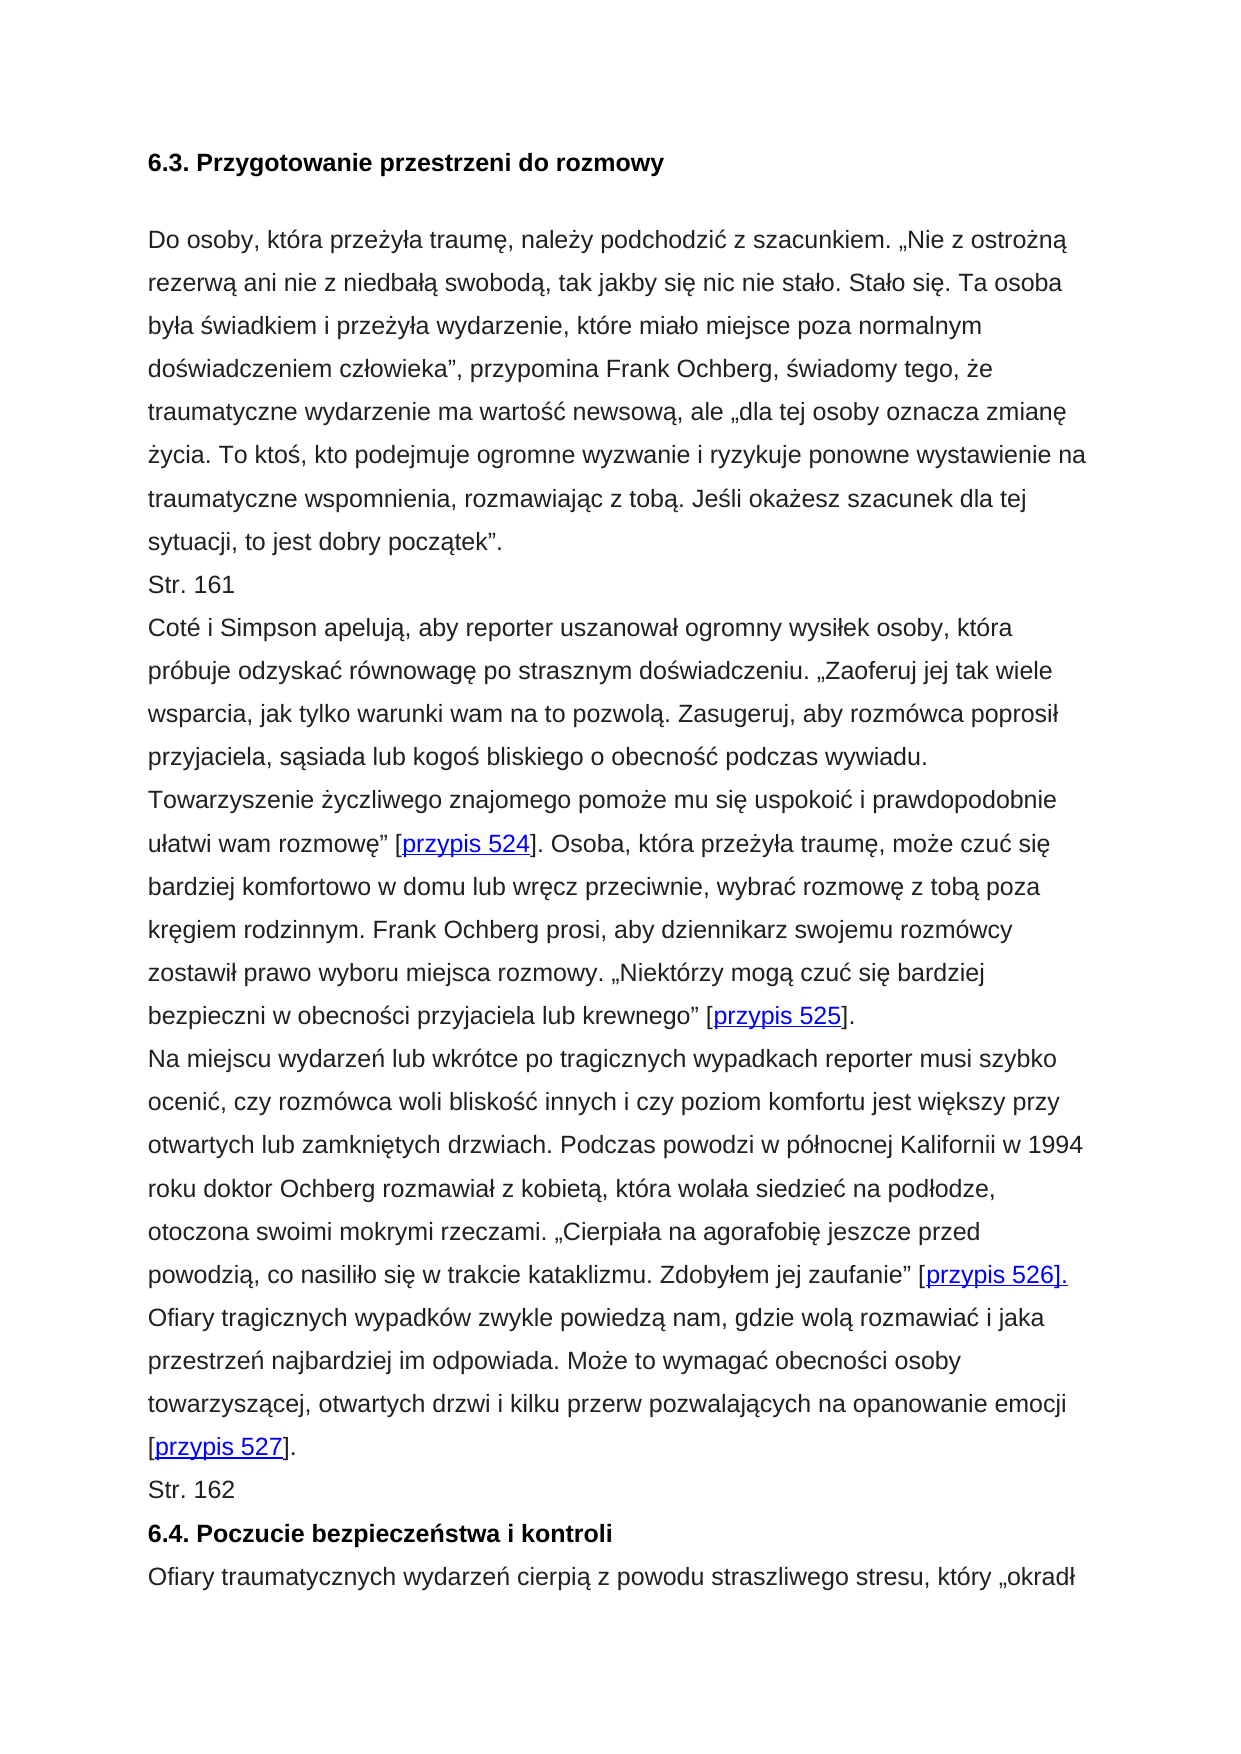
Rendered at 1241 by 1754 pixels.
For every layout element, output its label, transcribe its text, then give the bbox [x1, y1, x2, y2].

text Do osoby, która przeżyła traumę, należy podchodzić z szacunkiem. „Nie z ostrożną rezerwą ani nie z niedbałą swobodą, tak jakby się nic nie stało. Stało się. Ta osoba była świadkiem i przeżyła wydarzenie, które miało miejsce poza normalnym doświadczeniem człowieka”, przypomina Frank Ochberg, świadomy tego, że traumatyczne wydarzenie ma wartość newsową, ale „dla tej osoby oznacza zmianę życia. To ktoś, kto podejmuje ogromne wyzwanie i ryzykuje ponowne wystawienie na traumatyczne wspomnienia, rozmawiając z tobą. Jeśli okażesz szacunek dla tej sytuacji, to jest dobry początek”. [148, 225, 1092, 556]
text Str. 162 [148, 1476, 1092, 1504]
subtitle 6.4. Poczucie bezpieczeństwa i kontroli [148, 1519, 1092, 1547]
text Ofiary traumatycznych wydarzeń cierpią z powodu straszliwego stresu, który „okradł [148, 1562, 1092, 1591]
subtitle 6.3. Przygotowanie przestrzeni do rozmowy [148, 148, 1092, 176]
text Na miejscu wydarzeń lub wkrótce po tragicznych wypadkach reporter musi szybko ocenić, czy rozmówca woli bliskość innych i czy poziom komfortu jest większy przy otwartych lub zamkniętych drzwiach. Podczas powodzi w północnej Kalifornii w 1994 roku doktor Ochberg rozmawiał z kobietą, która wolała siedzieć na podłodze, otoczona swoimi mokrymi rzeczami. „Cierpiała na agorafobię jeszcze przed powodzią, co nasiliło się w trakcie kataklizmu. Zdobyłem jej zaufanie” [przypis 526]. [148, 1044, 1092, 1289]
text Str. 161 [148, 570, 1092, 599]
text Coté i Simpson apelują, aby reporter uszanował ogromny wysiłek osoby, która próbuje odzyskać równowagę po strasznym doświadczeniu. „Zaoferuj jej tak wiele wsparcia, jak tylko warunki wam na to pozwolą. Zasugeruj, aby rozmówca poprosił przyjaciela, sąsiada lub kogoś bliskiego o obecność podczas wywiadu. Towarzyszenie życzliwego znajomego pomoże mu się uspokoić i prawdopodobnie ułatwi wam rozmowę” [przypis 524]. Osoba, która przeżyła traumę, może czuć się bardziej komfortowo w domu lub wręcz przeciwnie, wybrać rozmowę z tobą poza kręgiem rodzinnym. Frank Ochberg prosi, aby dziennikarz swojemu rozmówcy zostawił prawo wyboru miejsca rozmowy. „Niektórzy mogą czuć się bardziej bezpieczni w obecności przyjaciela lub krewnego” [przypis 525]. [148, 613, 1092, 1030]
text Ofiary tragicznych wypadków zwykle powiedzą nam, gdzie wolą rozmawiać i jaka przestrzeń najbardziej im odpowiada. Może to wymagać obecności osoby towarzyszącej, otwartych drzwi i kilku przerw pozwalających na opanowanie emocji [przypis 527]. [148, 1303, 1092, 1461]
